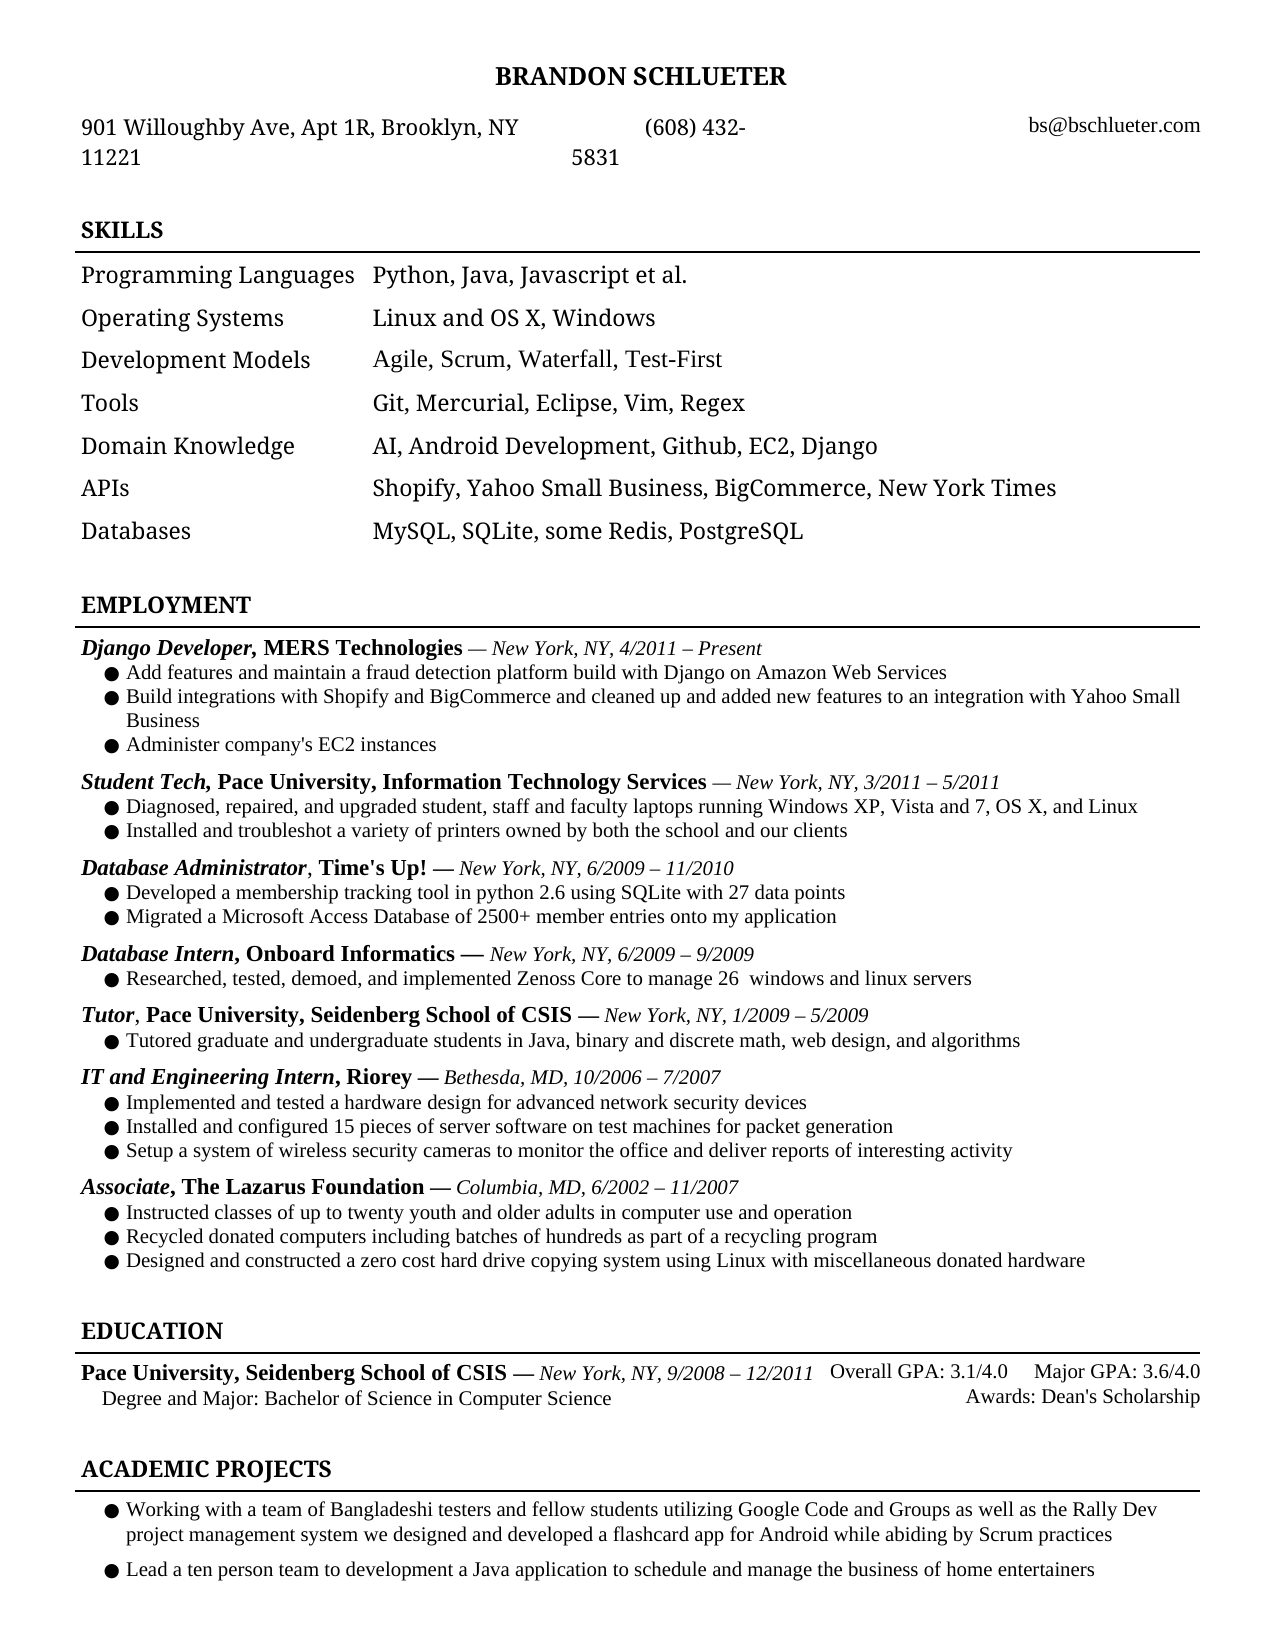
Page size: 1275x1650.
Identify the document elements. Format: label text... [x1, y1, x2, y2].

table_cell Lead a ten person team to development a Java application to schedule and manage the business of home entertainers [75, 1551, 1200, 1587]
table_header Brandon Schlueter [75, 45, 1200, 106]
table_cell Django Developer, MERS Technologies — New York, NY, 4/2011 – Present Add features and maintain a fraud detection platform build with Django on Amazon Web Services Build integrations with Shopify and BigCommerce and cleaned up and added new features to an integration with Yahoo Small Business Administer company's EC2 instances [75, 628, 1200, 762]
table_cell SKILLS [75, 177, 1200, 251]
table_cell Pace University, Seidenberg School of CSIS — New York, NY, 9/2008 – 12/2011 Degree and Major: Bachelor of Science in Computer Science [75, 1354, 822, 1416]
table_cell Shopify, Yahoo Small Business, BigCommerce, New York Times [366, 467, 1200, 509]
table_cell Domain Knowledge [75, 424, 366, 467]
table_cell Operating Systems [75, 296, 366, 338]
table_cell Academic Projects [75, 1416, 1200, 1489]
table_cell Agile, Scrum, Waterfall, Test-First [366, 339, 1200, 381]
table_cell 901 Willoughby Ave, Apt 1R, Brooklyn, NY 11221 [75, 106, 543, 177]
table_cell Programming Languages [75, 253, 366, 296]
table_cell Databases [75, 509, 366, 552]
table_cell (608) 432-5831 [544, 106, 761, 177]
table_cell MySQL, SQLite, some Redis, PostgreSQL [366, 509, 1200, 552]
table_cell Associate, The Lazarus Foundation — Columbia, MD, 6/2002 – 11/2007 Instructed classes of up to twenty youth and older adults in computer use and operation Recycled donated computers including batches of hundreds as part of a recycling program Designed and constructed a zero cost hard drive copying system using Linux with miscellaneous donated hardware [75, 1168, 1200, 1278]
table_cell Database Intern, Onboard Informatics — New York, NY, 6/2009 – 9/2009 Researched, tested, demoed, and implemented Zenoss Core to manage 26 windows and linux servers [75, 934, 1200, 996]
table_cell Tools [75, 381, 366, 424]
table_cell Overall GPA: 3.1/4.0 Major GPA: 3.6/4.0 Awards: Dean's Scholarship [822, 1354, 1200, 1416]
table_cell Git, Mercurial, Eclipse, Vim, Regex [366, 381, 1200, 424]
table_cell Development Models [75, 339, 366, 381]
table_cell APIs [75, 467, 366, 509]
table_cell Python, Java, Javascript et al. [366, 253, 1200, 296]
table_cell IT and Engineering Intern, Riorey — Bethesda, MD, 10/2006 – 7/2007 Implemented and tested a hardware design for advanced network security devices Installed and configured 15 pieces of server software on test machines for packet generation Setup a system of wireless security cameras to monitor the office and deliver reports of interesting activity [75, 1058, 1200, 1168]
table_cell AI, Android Development, Github, EC2, Django [366, 424, 1200, 467]
table_cell Student Tech, Pace University, Information Technology Services — New York, NY, 3/2011 – 5/2011 Diagnosed, repaired, and upgraded student, staff and faculty laptops running Windows XP, Vista and 7, OS X, and Linux Installed and troubleshot a variety of printers owned by both the school and our clients [75, 762, 1200, 848]
table_cell Tutor, Pace University, Seidenberg School of CSIS — New York, NY, 1/2009 – 5/2009 Tutored graduate and undergraduate students in Java, binary and discrete math, web design, and algorithms [75, 996, 1200, 1058]
table_cell bs@bschlueter.com [761, 106, 1200, 177]
table_cell Database Administrator, Time's Up! — New York, NY, 6/2009 – 11/2010 Developed a membership tracking tool in python 2.6 using SQLite with 27 data points Migrated a Microsoft Access Database of 2500+ member entries onto my application [75, 848, 1200, 934]
table_cell Linux and OS X, Windows [366, 296, 1200, 338]
table_cell Employment [75, 552, 1200, 626]
table_cell Education [75, 1278, 1200, 1352]
table_cell Working with a team of Bangladeshi testers and fellow students utilizing Google Code and Groups as well as the Rally Dev project management system we designed and developed a flashcard app for Android while abiding by Scrum practices [75, 1492, 1200, 1551]
